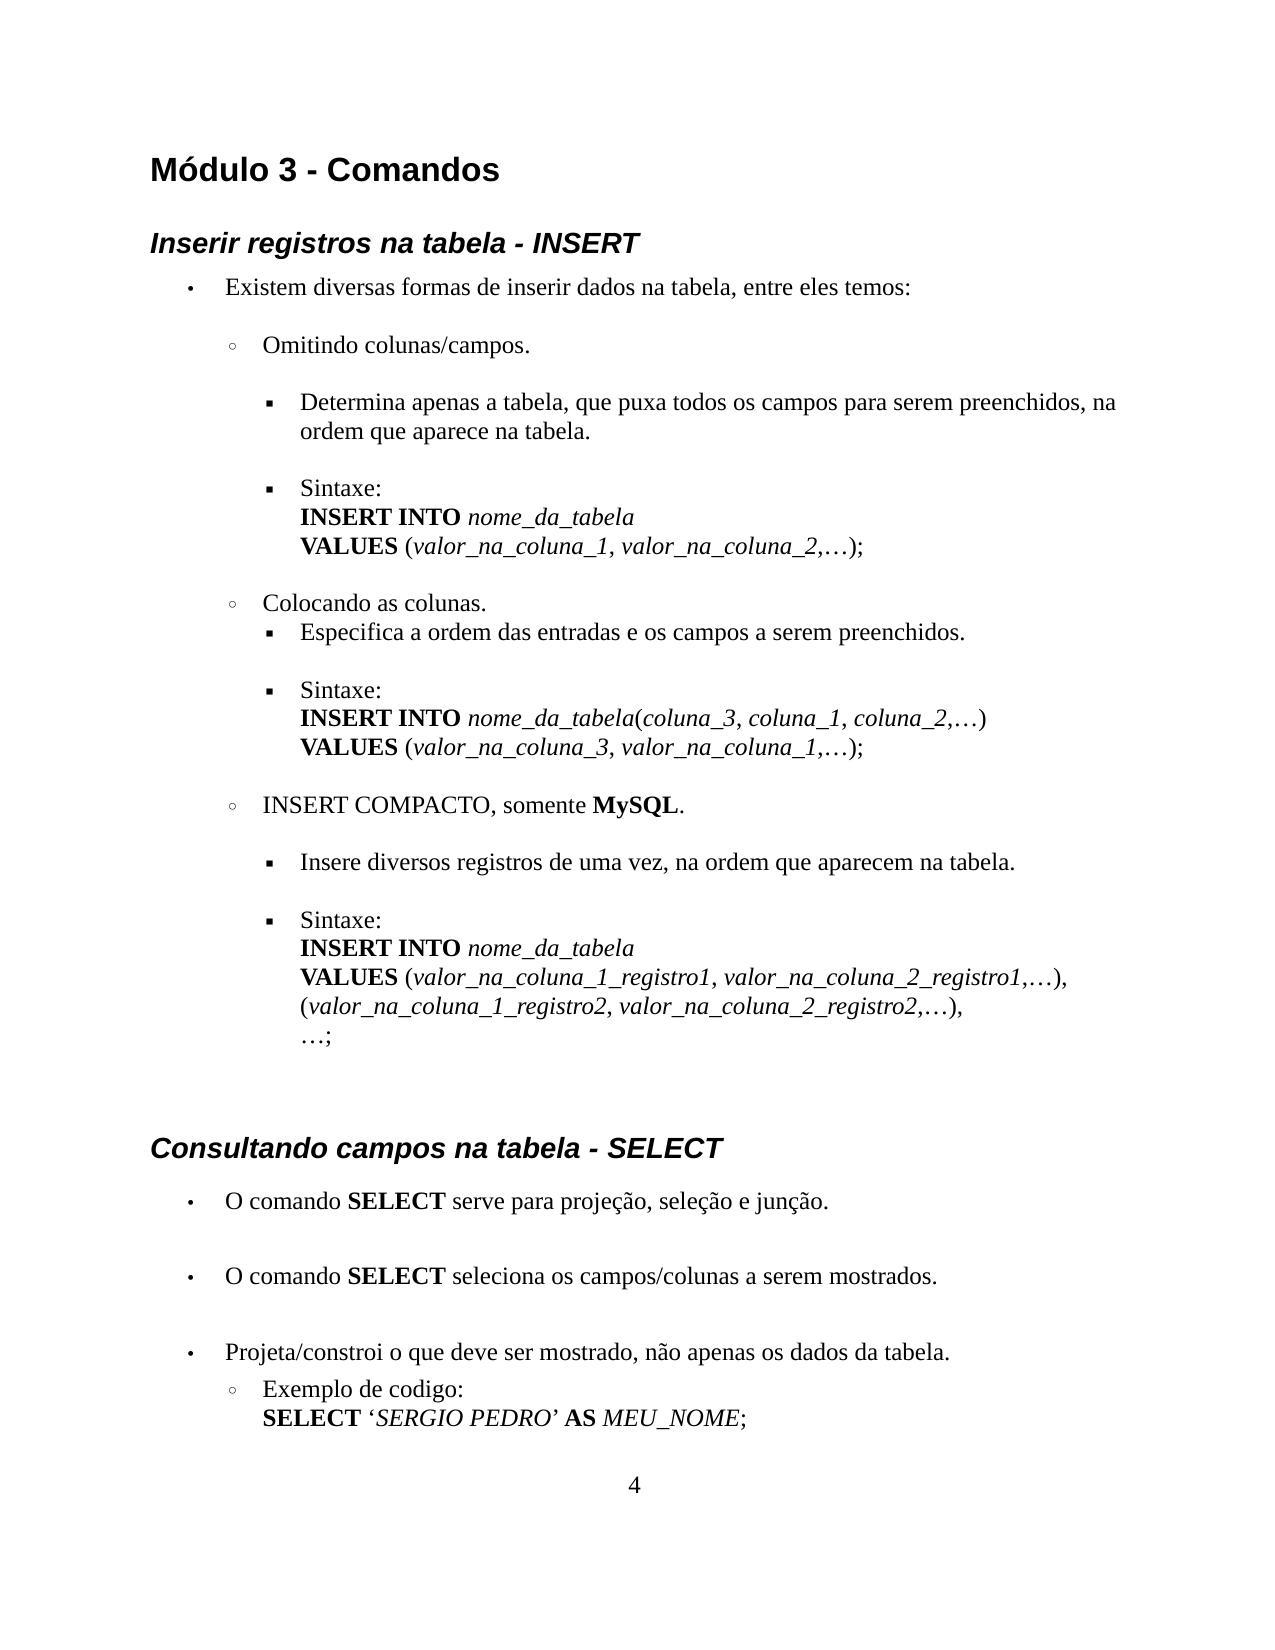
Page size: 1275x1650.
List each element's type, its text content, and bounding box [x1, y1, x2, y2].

list Sintaxe: INSERT INTO nome_da_tabela(coluna_3, coluna_1, coluna_2,…) VALUES (valor_na_coluna_3, valor_na_coluna_1,…); [262, 675, 1125, 790]
list O comando SELECT serve para projeção, seleção e junção. [187, 1186, 1125, 1243]
list Exemplo de codigo: SELECT ‘SERGIO PEDRO’ AS MEU_NOME; [225, 1374, 1125, 1432]
list Insere diversos registros de uma vez, na ordem que aparecem na tabela. [262, 847, 1125, 905]
list Especifica a ordem das entradas e os campos a serem preenchidos. [262, 617, 1125, 675]
list Omitindo colunas/campos. [225, 330, 1125, 387]
list Sintaxe: INSERT INTO nome_da_tabela VALUES (valor_na_coluna_1, valor_na_coluna_2,…); [262, 473, 1125, 588]
list Projeta/constroi o que deve ser mostrado, não apenas os dados da tabela. [187, 1337, 1125, 1366]
list Existem diversas formas de inserir dados na tabela, entre eles temos: [187, 272, 1125, 330]
list Determina apenas a tabela, que puxa todos os campos para serem preenchidos, na ordem que aparece na tabela. [262, 387, 1125, 473]
subtitle Inserir registros na tabela - INSERT [150, 226, 1125, 260]
list O comando SELECT seleciona os campos/colunas a serem mostrados. [187, 1261, 1125, 1319]
list Colocando as colunas. [225, 588, 1125, 617]
list INSERT COMPACTO, somente MySQL. [225, 790, 1125, 847]
list Sintaxe: INSERT INTO nome_da_tabela VALUES (valor_na_coluna_1_registro1, valor_na_coluna_2_registro1,…), (valor_na_coluna_1_registro2, valor_na_coluna_2_registro2,…), …; [262, 905, 1125, 1077]
subtitle Módulo 3 - Comandos [150, 150, 1125, 189]
subtitle Consultando campos na tabela - SELECT [150, 1131, 1125, 1164]
